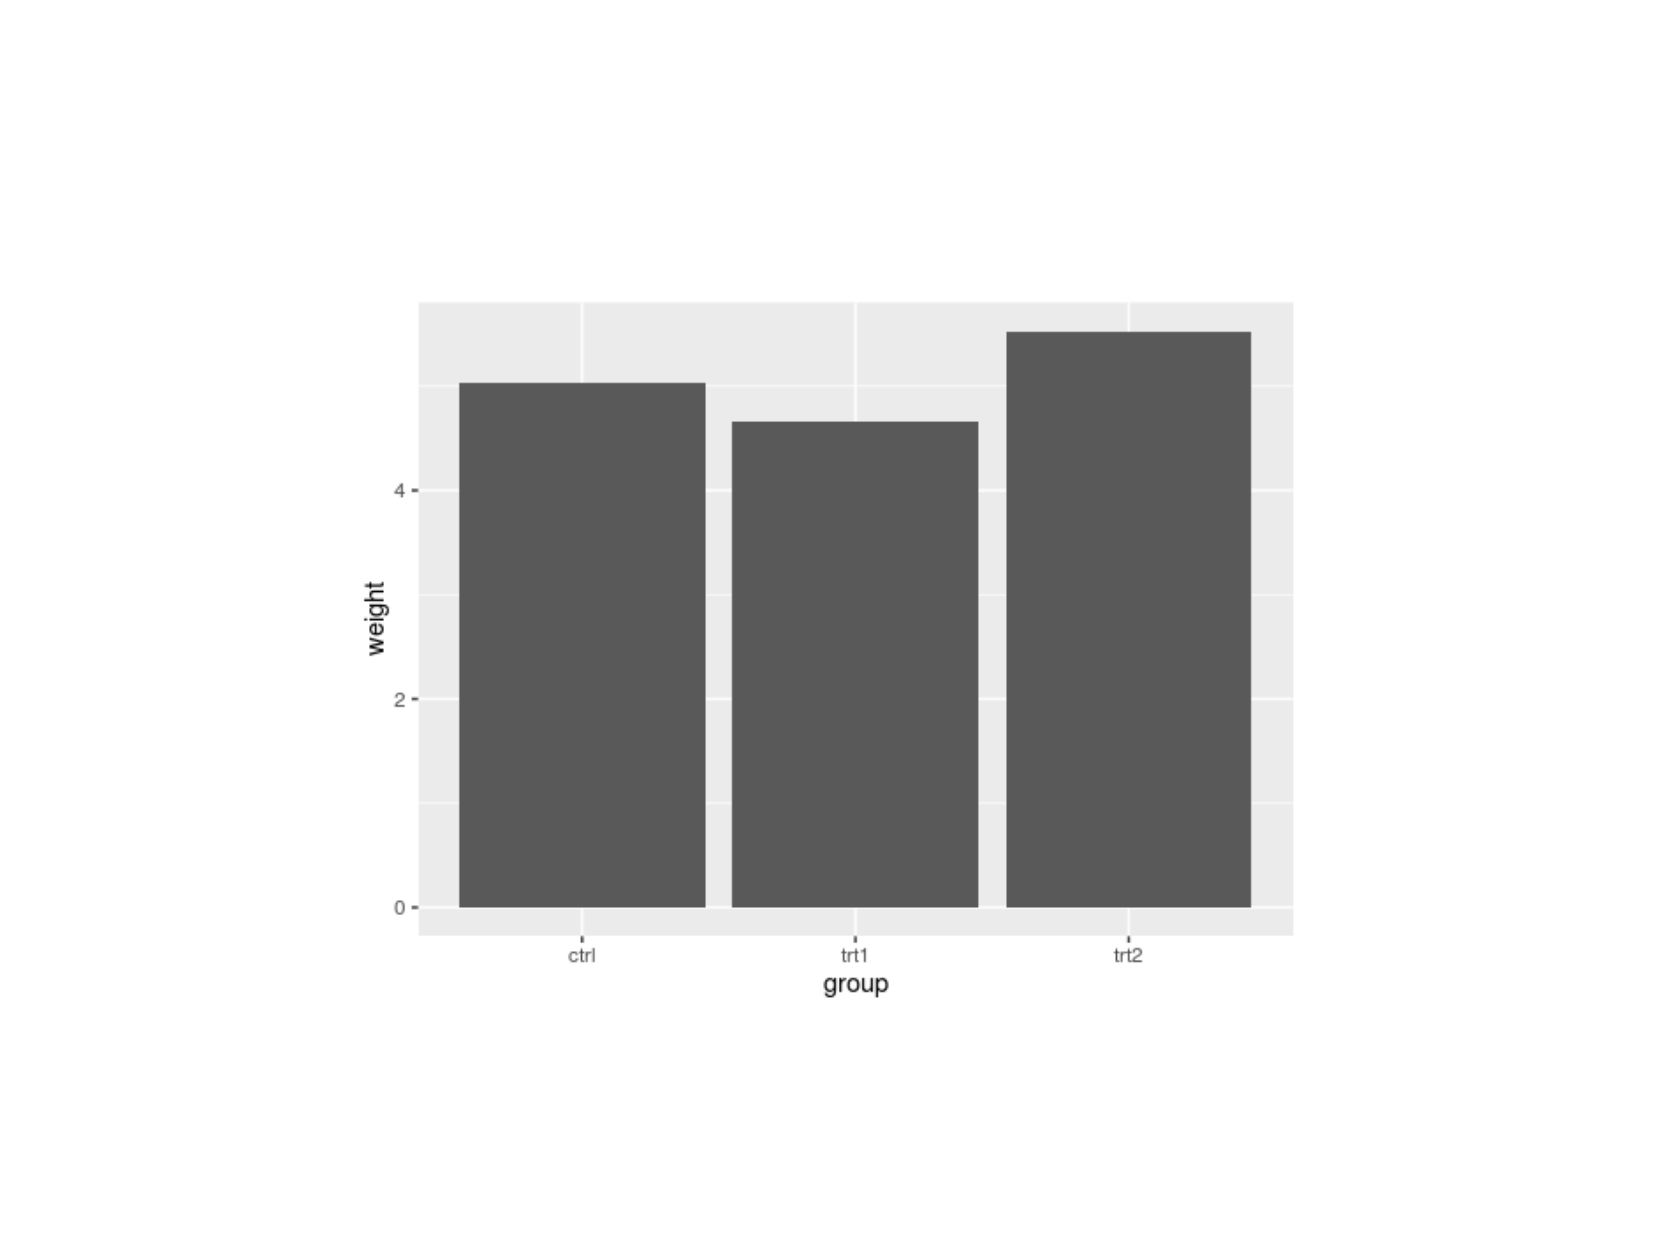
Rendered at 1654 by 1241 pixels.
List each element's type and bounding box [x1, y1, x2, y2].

picture [347, 290, 1306, 1010]
